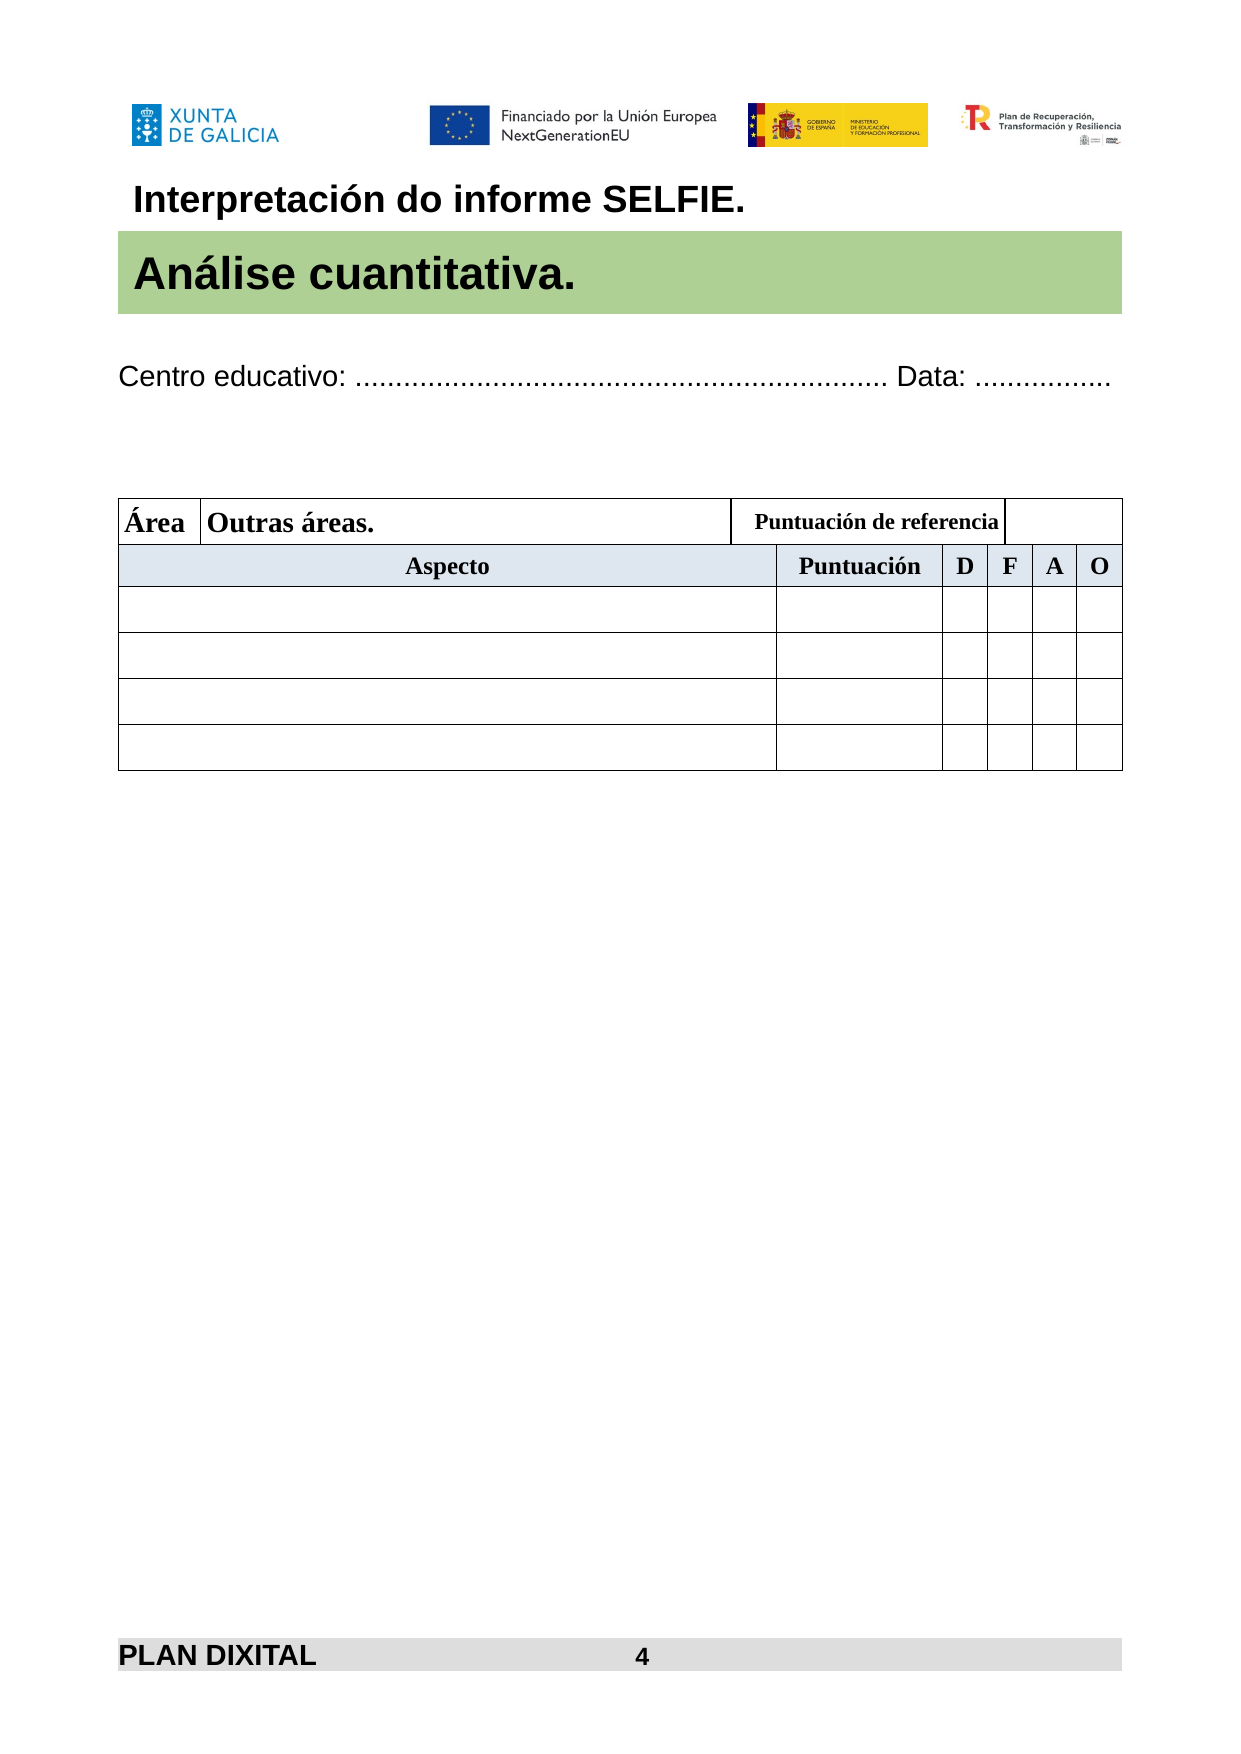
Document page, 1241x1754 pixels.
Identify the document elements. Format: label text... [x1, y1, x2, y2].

table_cell [943, 679, 987, 724]
table_cell [988, 725, 1032, 770]
table_cell [1077, 725, 1122, 770]
picture [142, 124, 151, 135]
table_cell [988, 679, 1032, 724]
picture [136, 136, 143, 146]
table_header [1006, 499, 1122, 544]
table_header Puntuación de referencia [732, 499, 1004, 544]
table_cell [119, 633, 776, 678]
table_cell Aspecto [119, 545, 776, 586]
table_cell [777, 587, 942, 632]
table_cell [1077, 633, 1122, 678]
table_cell [1077, 679, 1122, 724]
table_cell [1033, 587, 1076, 632]
table_cell O [1077, 545, 1122, 586]
table_cell [1033, 633, 1076, 678]
table_cell F [988, 545, 1032, 586]
table_cell [119, 587, 776, 632]
table_cell A [1033, 545, 1076, 586]
table_header Área [119, 499, 200, 544]
picture [132, 104, 153, 121]
picture [748, 103, 928, 147]
table_cell Puntuación [777, 545, 942, 586]
table_cell [1033, 725, 1076, 770]
table_cell [988, 587, 1032, 632]
picture [958, 97, 1132, 152]
table_cell [777, 633, 942, 678]
picture [152, 117, 159, 124]
table_cell D [943, 545, 987, 586]
table_cell [119, 679, 776, 724]
picture [156, 104, 279, 146]
picture [417, 98, 726, 155]
table_cell [988, 633, 1032, 678]
table_cell [1077, 587, 1122, 632]
table_cell [777, 725, 942, 770]
table_cell [1033, 679, 1076, 724]
table_cell [943, 725, 987, 770]
table_cell [119, 725, 776, 770]
table_cell [943, 633, 987, 678]
table_header Outras áreas. [201, 499, 730, 544]
table_cell [777, 679, 942, 724]
table_cell [943, 587, 987, 632]
